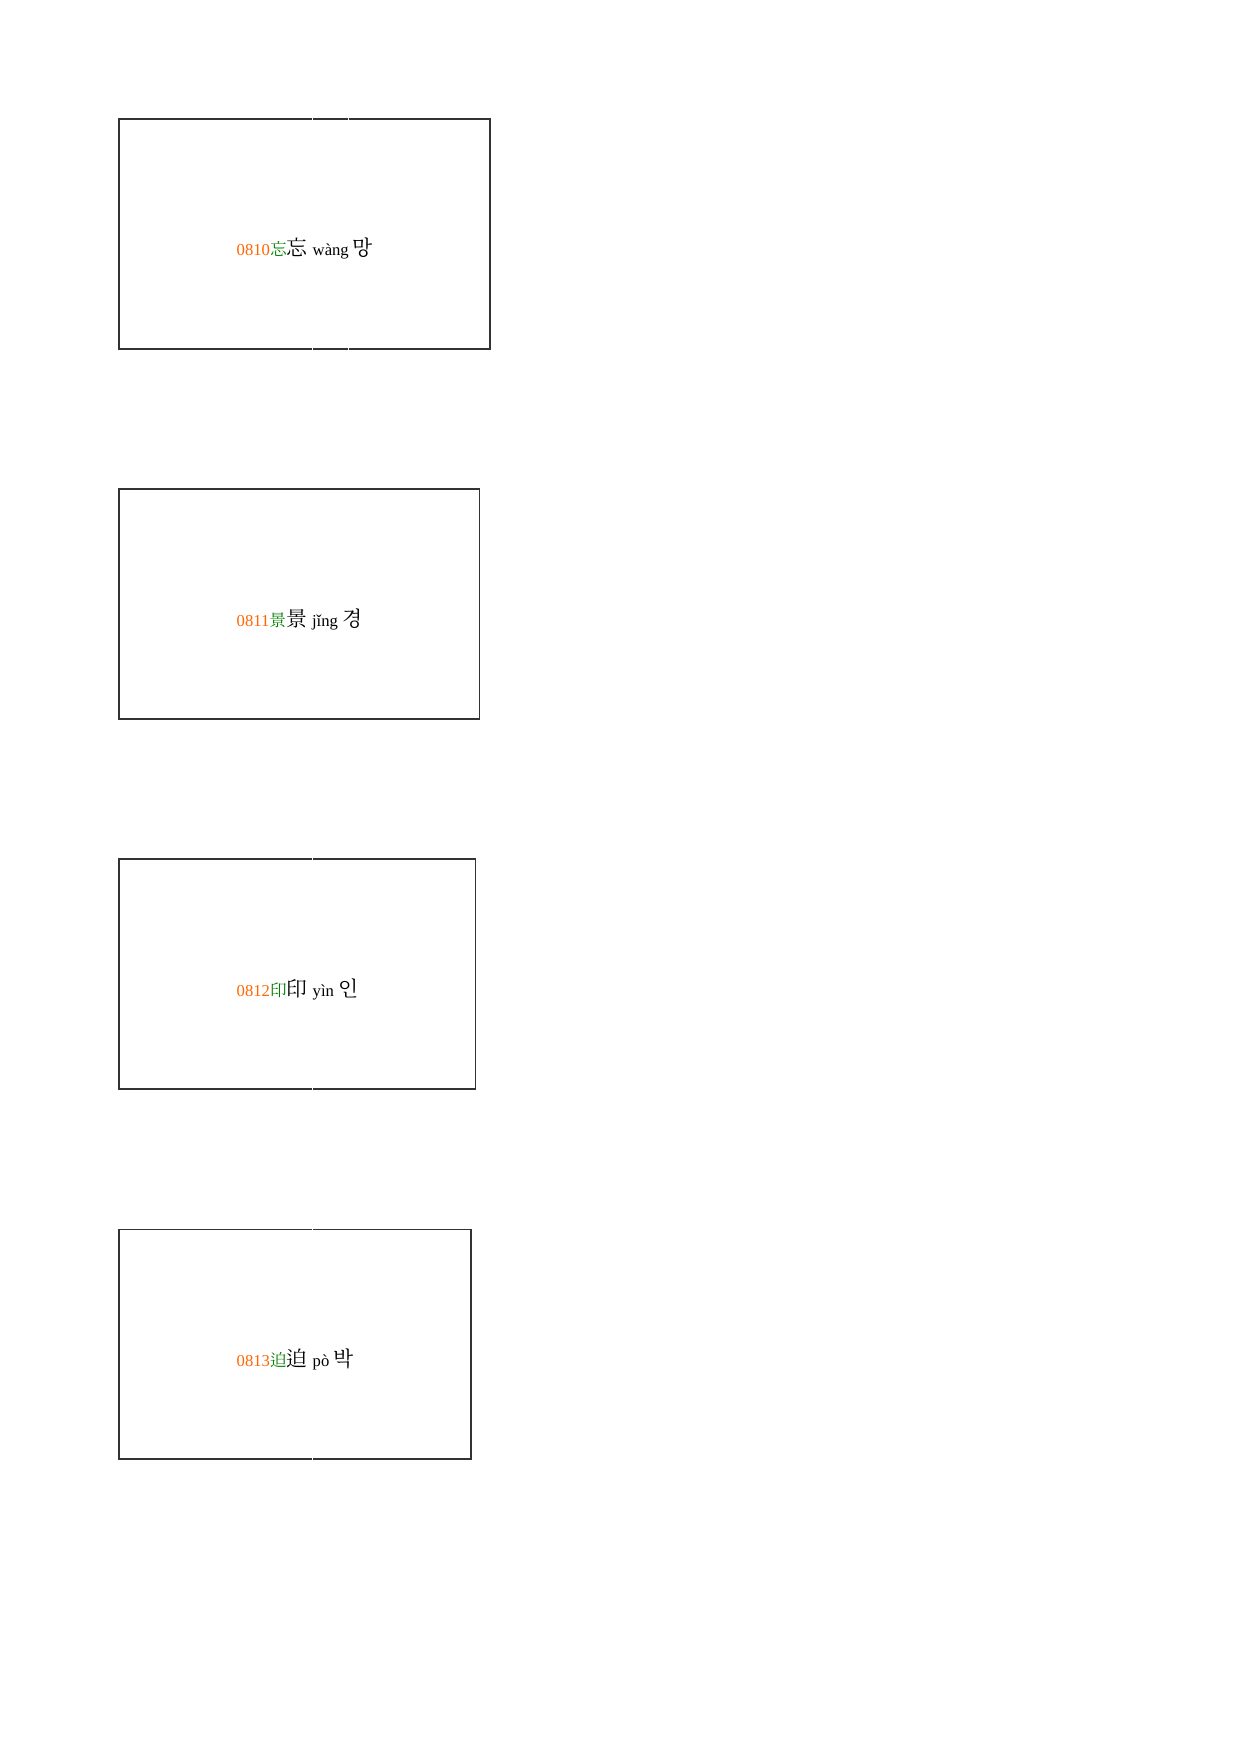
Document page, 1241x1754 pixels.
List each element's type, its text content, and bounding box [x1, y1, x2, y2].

text 0813迫迫 pò 박 [120, 1230, 470, 1459]
text [476, 858, 1122, 1090]
text [480, 488, 1122, 719]
text 0812印印 yìn 인 [120, 859, 475, 1089]
text 0810忘忘 wàng 망 [120, 119, 489, 349]
text 0811景景 jǐng 경 [120, 490, 479, 718]
text [491, 118, 1122, 349]
text [472, 1228, 1122, 1460]
